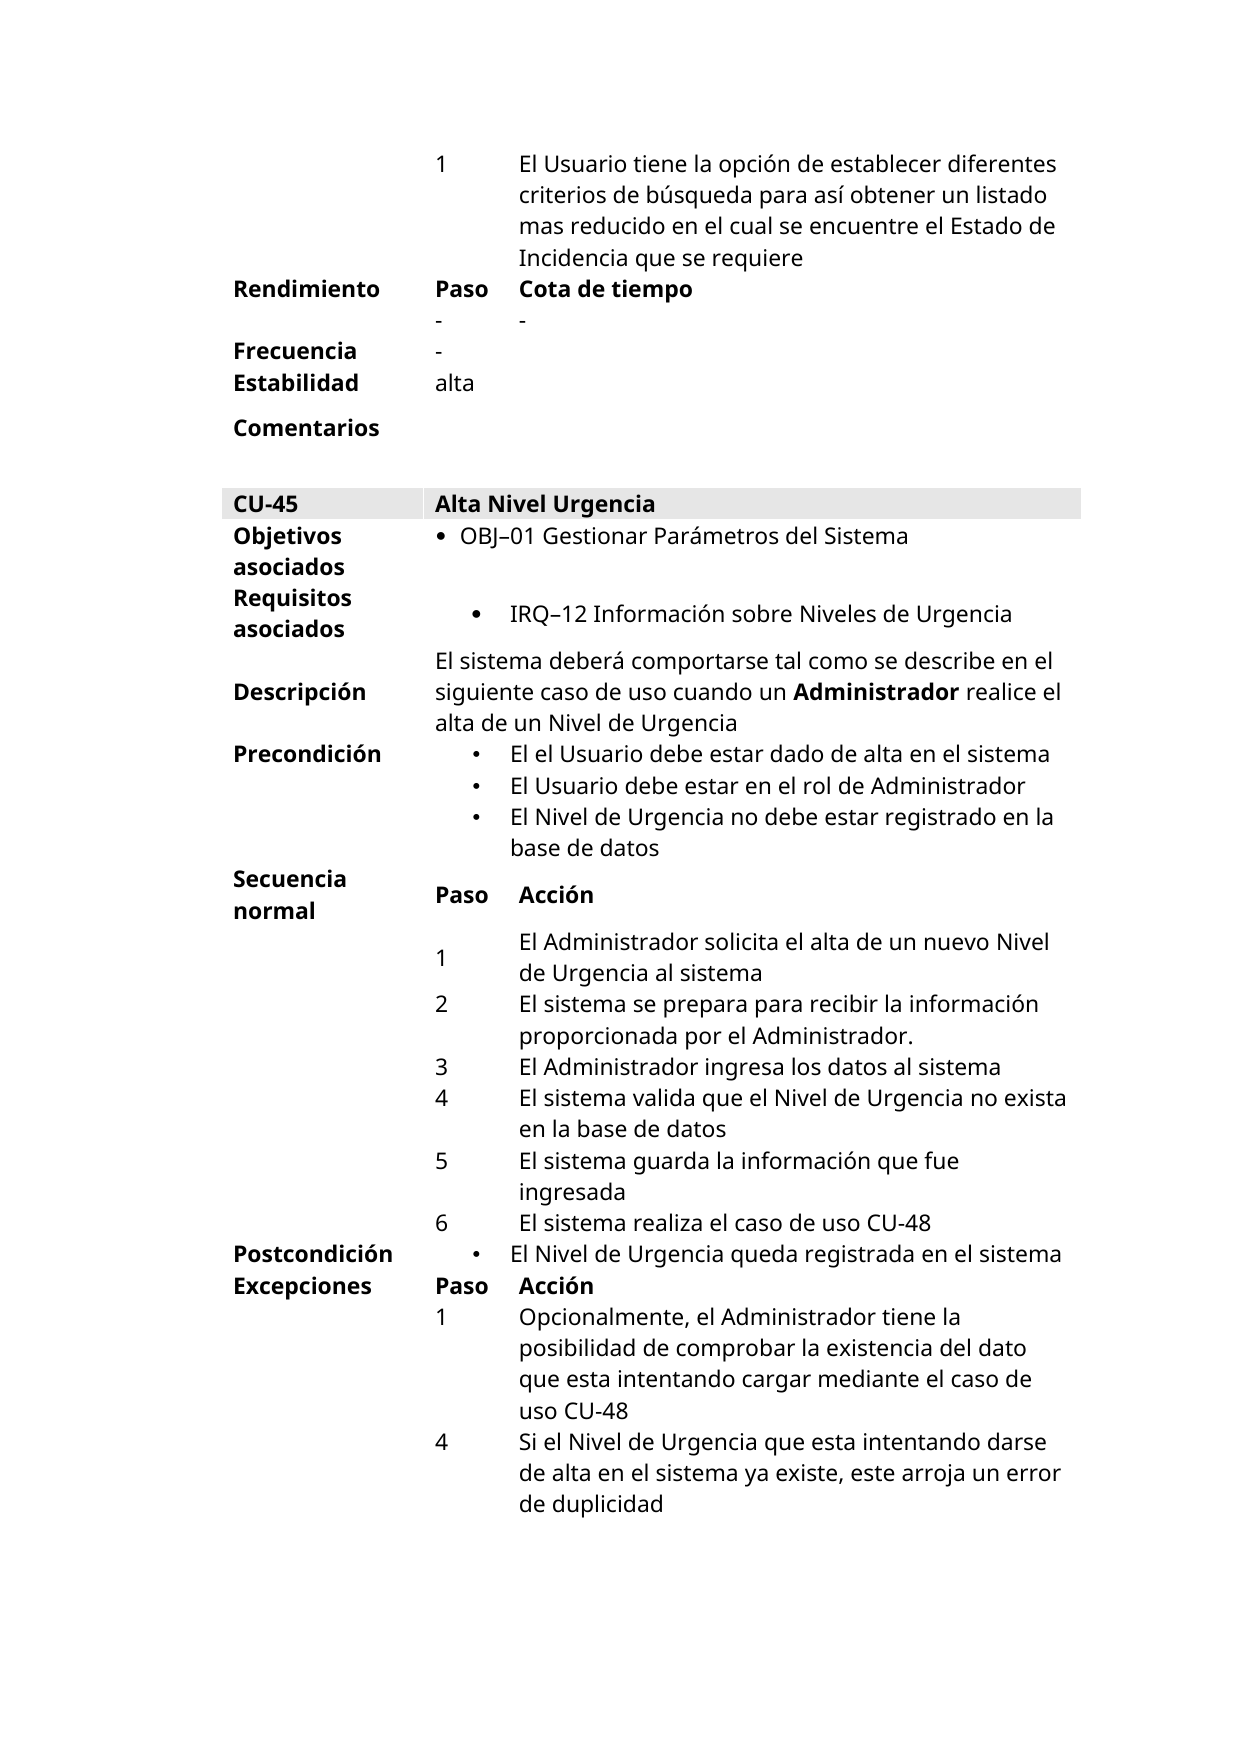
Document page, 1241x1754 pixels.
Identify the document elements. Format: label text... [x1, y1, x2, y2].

table_cell Objetivos asociados [222, 520, 423, 582]
table_cell El sistema guarda la información que fue ingresada [508, 1145, 1081, 1207]
table_cell Comentarios [222, 398, 423, 457]
table_cell 3 [424, 1051, 507, 1082]
table_cell Secuencia normal [222, 863, 423, 926]
table_cell 1 [424, 148, 507, 273]
table_cell Rendimiento [222, 273, 423, 304]
table_cell Cota de tiempo [508, 273, 1081, 304]
table_cell El sistema realiza el caso de uso CU-48 [508, 1207, 1081, 1238]
table_cell El el Usuario debe estar dado de alta en el sistema El Usuario debe estar en el rol de Administrador El Nivel de Urgencia no debe estar registrado en la base de datos [424, 738, 1081, 863]
table_cell Requisitos asociados [222, 582, 423, 644]
table_cell 4 [424, 1426, 507, 1519]
table_cell Frecuencia [222, 335, 423, 366]
table_header CU-45 [222, 488, 423, 519]
table_cell El sistema valida que el Nivel de Urgencia no exista en la base de datos [508, 1082, 1081, 1144]
table_cell El Nivel de Urgencia queda registrada en el sistema [424, 1238, 1081, 1269]
table_cell Postcondición [222, 1238, 423, 1269]
table_cell [222, 148, 423, 273]
table_cell - [424, 335, 1081, 366]
table_cell Estabilidad [222, 366, 423, 398]
table_cell 4 [424, 1082, 507, 1144]
table_cell El Administrador solicita el alta de un nuevo Nivel de Urgencia al sistema [508, 926, 1081, 988]
table_cell Descripción [222, 645, 423, 738]
table_cell alta [424, 366, 1081, 398]
table_header Alta Nivel Urgencia [424, 488, 1081, 519]
table_cell El Administrador ingresa los datos al sistema [508, 1051, 1081, 1082]
table_cell [222, 304, 423, 335]
table_cell Excepciones [222, 1270, 423, 1301]
table_cell [222, 1301, 423, 1519]
table_cell Si el Nivel de Urgencia que esta intentando darse de alta en el sistema ya existe, este arroja un error de duplicidad [508, 1426, 1081, 1519]
table_cell Precondición [222, 738, 423, 863]
table_cell El Usuario tiene la opción de establecer diferentes criterios de búsqueda para así obtener un listado mas reducido en el cual se encuentre el Estado de Incidencia que se requiere [508, 148, 1081, 273]
table_cell Paso [424, 1270, 507, 1301]
table_cell 6 [424, 1207, 507, 1238]
table_cell IRQ–12 Información sobre Niveles de Urgencia [424, 582, 1081, 644]
table_cell 5 [424, 1145, 507, 1207]
table_cell - [508, 304, 1081, 335]
table_cell Acción [508, 1270, 1081, 1301]
table_cell 2 [424, 988, 507, 1051]
table_cell 1 [424, 1301, 507, 1426]
table_cell El sistema se prepara para recibir la información proporcionada por el Administrador. [508, 988, 1081, 1051]
table_cell Paso [424, 273, 507, 304]
table_cell [222, 926, 423, 1238]
table_cell [424, 398, 1081, 457]
table_cell El sistema deberá comportarse tal como se describe en el siguiente caso de uso cuando un Administrador realice el alta de un Nivel de Urgencia [424, 645, 1081, 738]
table_cell Opcionalmente, el Administrador tiene la posibilidad de comprobar la existencia del dato que esta intentando cargar mediante el caso de uso CU-48 [508, 1301, 1081, 1426]
table_cell OBJ–01 Gestionar Parámetros del Sistema [424, 520, 1081, 582]
table_cell Acción [508, 863, 1081, 926]
table_cell 1 [424, 926, 507, 988]
table_cell - [424, 304, 507, 335]
table_cell Paso [424, 863, 507, 926]
